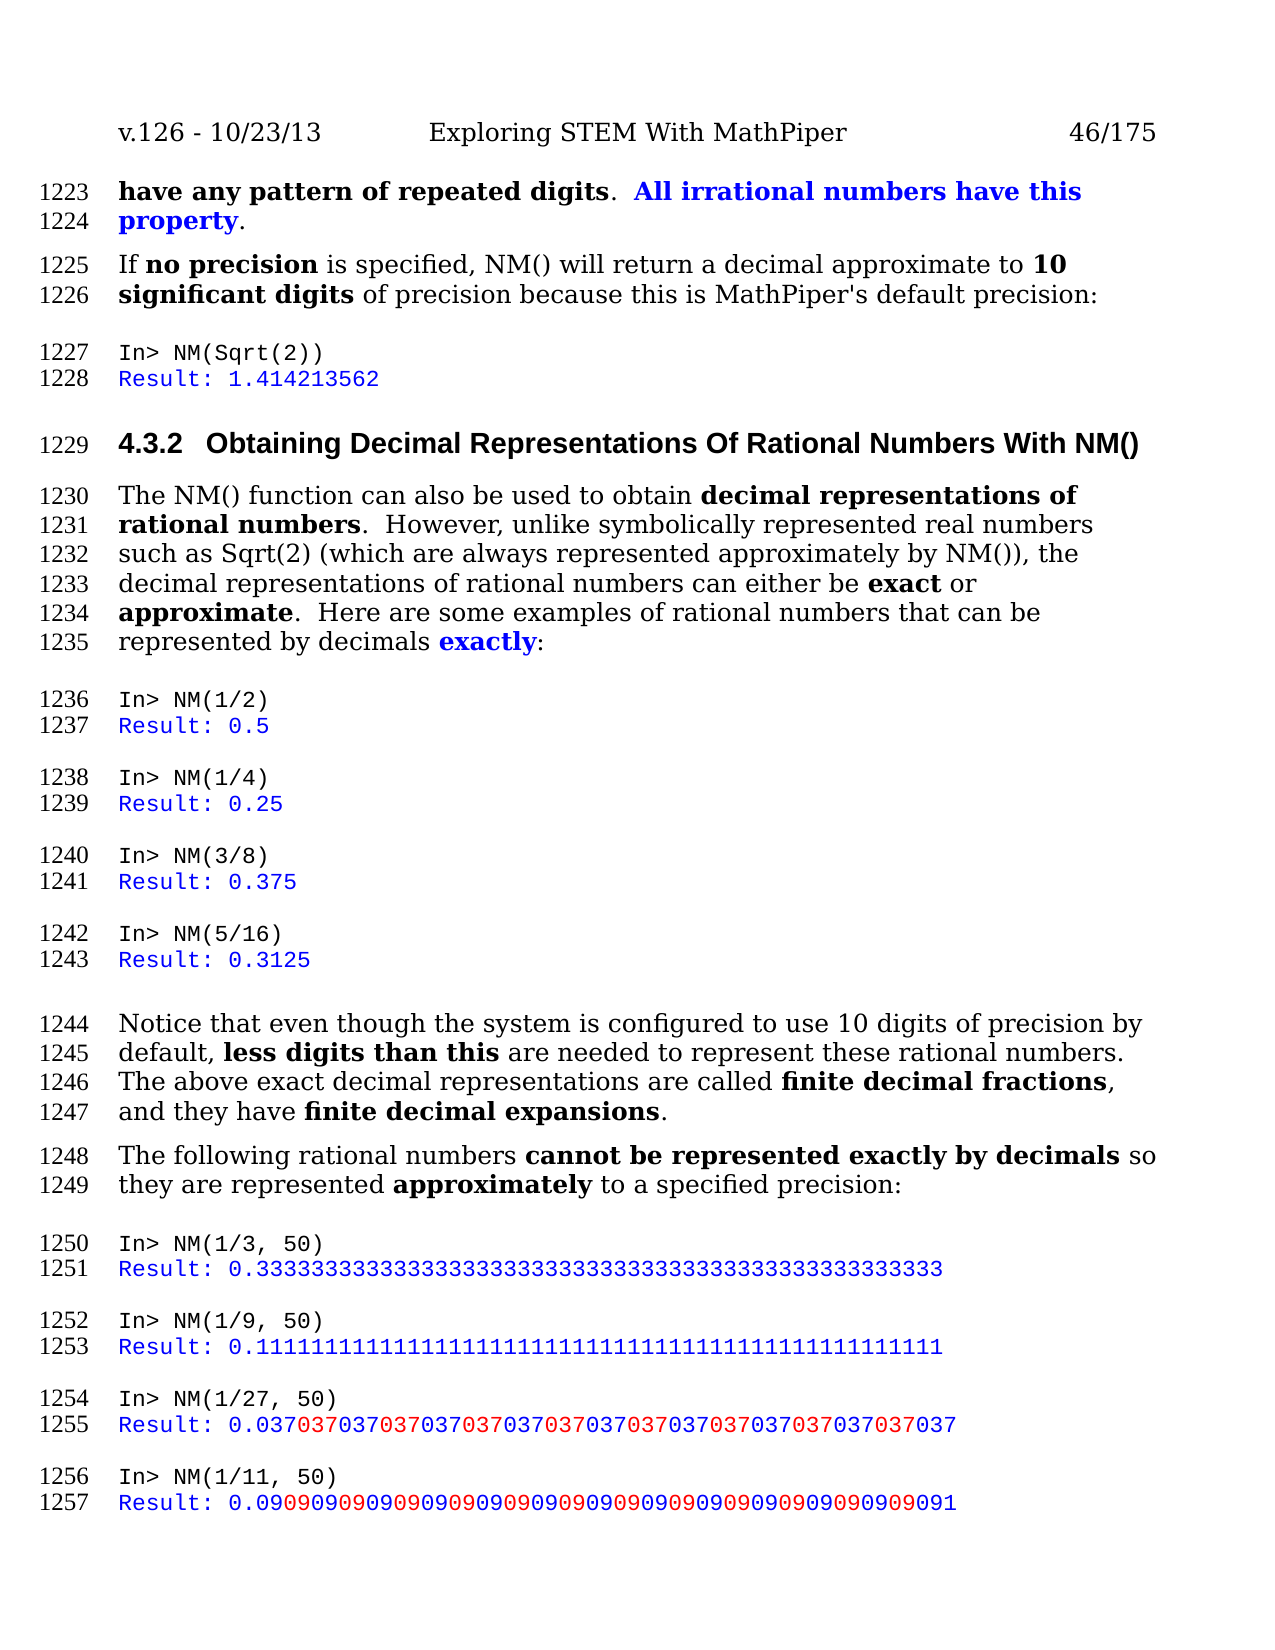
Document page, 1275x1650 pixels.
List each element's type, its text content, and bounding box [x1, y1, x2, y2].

text The NM() function can also be used to obtain decimal representations of rational numbers. However, unlike symbolically represented real numbers such as Sqrt(2) (which are always represented approximately by NM()), the decimal representations of rational numbers can either be exact or approximate. Here are some examples of rational numbers that can be represented by decimals exactly: [118, 481, 1157, 657]
text In> NM(5/16) [118, 922, 1157, 948]
text have any pattern of repeated digits. All irrational numbers have this property. [118, 177, 1157, 236]
text Result: 0.25 [118, 792, 1157, 818]
text In> NM(3/8) [118, 844, 1157, 870]
text If no precision is specified, NM() will return a decimal approximate to 10 significant digits of precision because this is MathPiper's default precision: [118, 251, 1157, 309]
text In> NM(Sqrt(2)) [118, 341, 1157, 367]
text In> NM(1/11, 50) [118, 1465, 1157, 1491]
text Result: 0.11111111111111111111111111111111111111111111111111 [118, 1336, 1157, 1362]
text Result: 1.414213562 [118, 367, 1157, 393]
text Result: 0.090909090909090909090909090909090909090909090909091 [118, 1491, 1157, 1517]
text In> NM(1/27, 50) [118, 1387, 1157, 1413]
text In> NM(1/9, 50) [118, 1310, 1157, 1336]
text Result: 0.3125 [118, 948, 1157, 974]
text Result: 0.5 [118, 714, 1157, 741]
text Notice that even though the system is configured to use 10 digits of precision by default, less digits than this are needed to represent these rational numbers. The above exact decimal representations are called finite decimal fractions, and they have finite decimal expansions. [118, 1009, 1157, 1126]
text Result: 0.375 [118, 870, 1157, 896]
text Result: 0.33333333333333333333333333333333333333333333333333 [118, 1258, 1157, 1284]
text Result: 0.037037037037037037037037037037037037037037037037037 [118, 1413, 1157, 1439]
text In> NM(1/3, 50) [118, 1232, 1157, 1258]
text In> NM(1/4) [118, 766, 1157, 792]
text In> NM(1/2) [118, 689, 1157, 714]
text The following rational numbers cannot be represented exactly by decimals so they are represented approximately to a specified precision: [118, 1141, 1157, 1200]
subtitle Obtaining Decimal Representations Of Rational Numbers With NM() [118, 426, 1157, 460]
